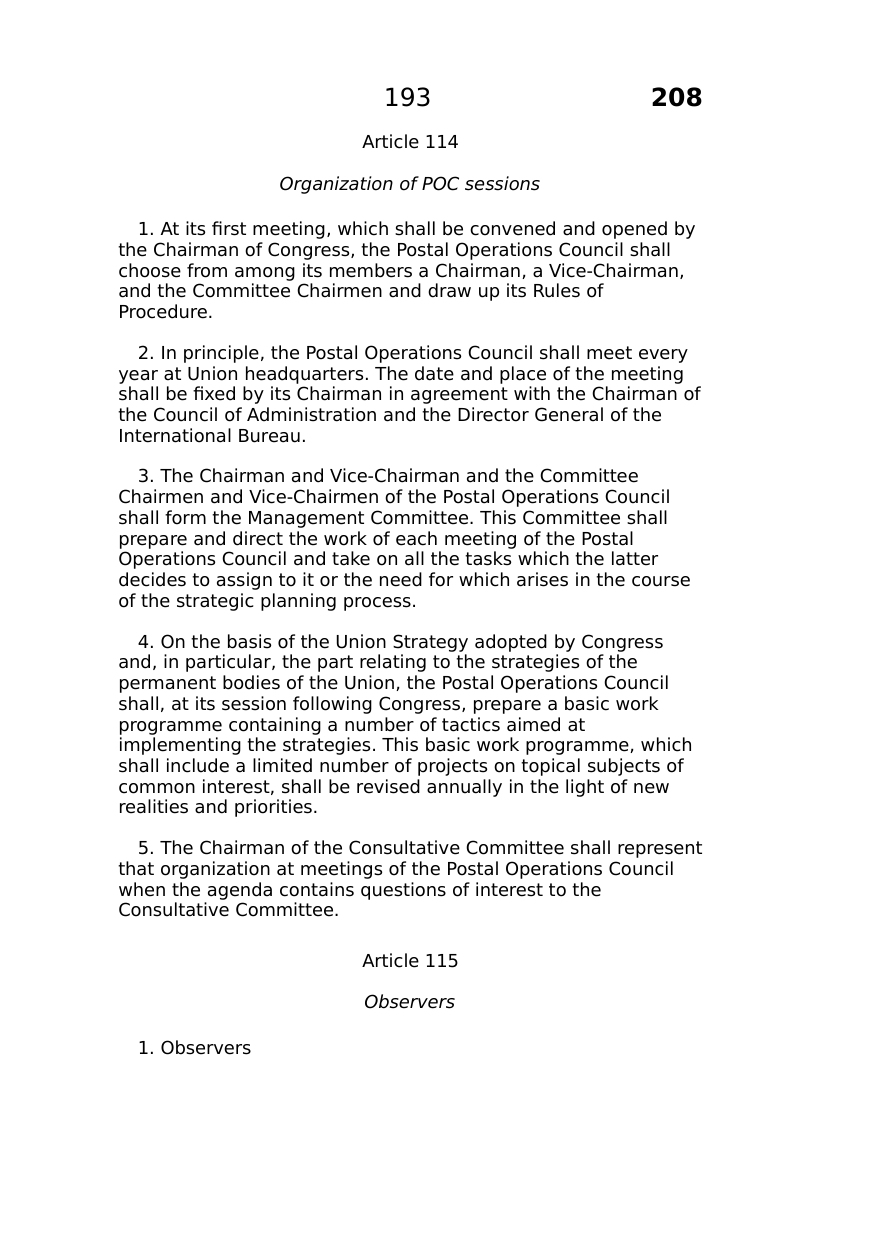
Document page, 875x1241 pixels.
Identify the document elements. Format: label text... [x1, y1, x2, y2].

subtitle Article 114 Organization of POC sessions [118, 132, 703, 194]
text 5. The Chairman of the Consultative Committee shall represent that organization at meetings of the Postal Operations Council when the agenda contains questions of interest to the Consultative Committee. [118, 838, 703, 921]
text 2. In principle, the Postal Operations Council shall meet every year at Union headquarters. The date and place of the meeting shall be fixed by its Chairman in agreement with the Chairman of the Council of Administration and the Director General of the International Bureau. [118, 343, 703, 446]
text 3. The Chairman and Vice-Chairman and the Committee Chairmen and Vice-Chairmen of the Postal Operations Council shall form the Management Committee. This Committee shall prepare and direct the work of each meeting of the Postal Operations Council and take on all the tasks which the latter decides to assign to it or the need for which arises in the course of the strategic planning process. [118, 466, 703, 611]
text 1. At its first meeting, which shall be convened and opened by the Chairman of Congress, the Postal Operations Council shall choose from among its members a Chairman, a Vice-Chairman, and the Committee Chairmen and draw up its Rules of Procedure. [118, 219, 703, 323]
text 1. Observers [118, 1038, 703, 1059]
subtitle Article 115 Observers [118, 951, 703, 1013]
text 4. On the basis of the Union Strategy adopted by Congress and, in particular, the part relating to the strategies of the permanent bodies of the Union, the Postal Operations Council shall, at its session following Congress, prepare a basic work programme containing a number of tactics aimed at implementing the strategies. This basic work programme, which shall include a limited number of projects on topical subjects of common interest, shall be revised annually in the light of new realities and priorities. [118, 631, 703, 818]
